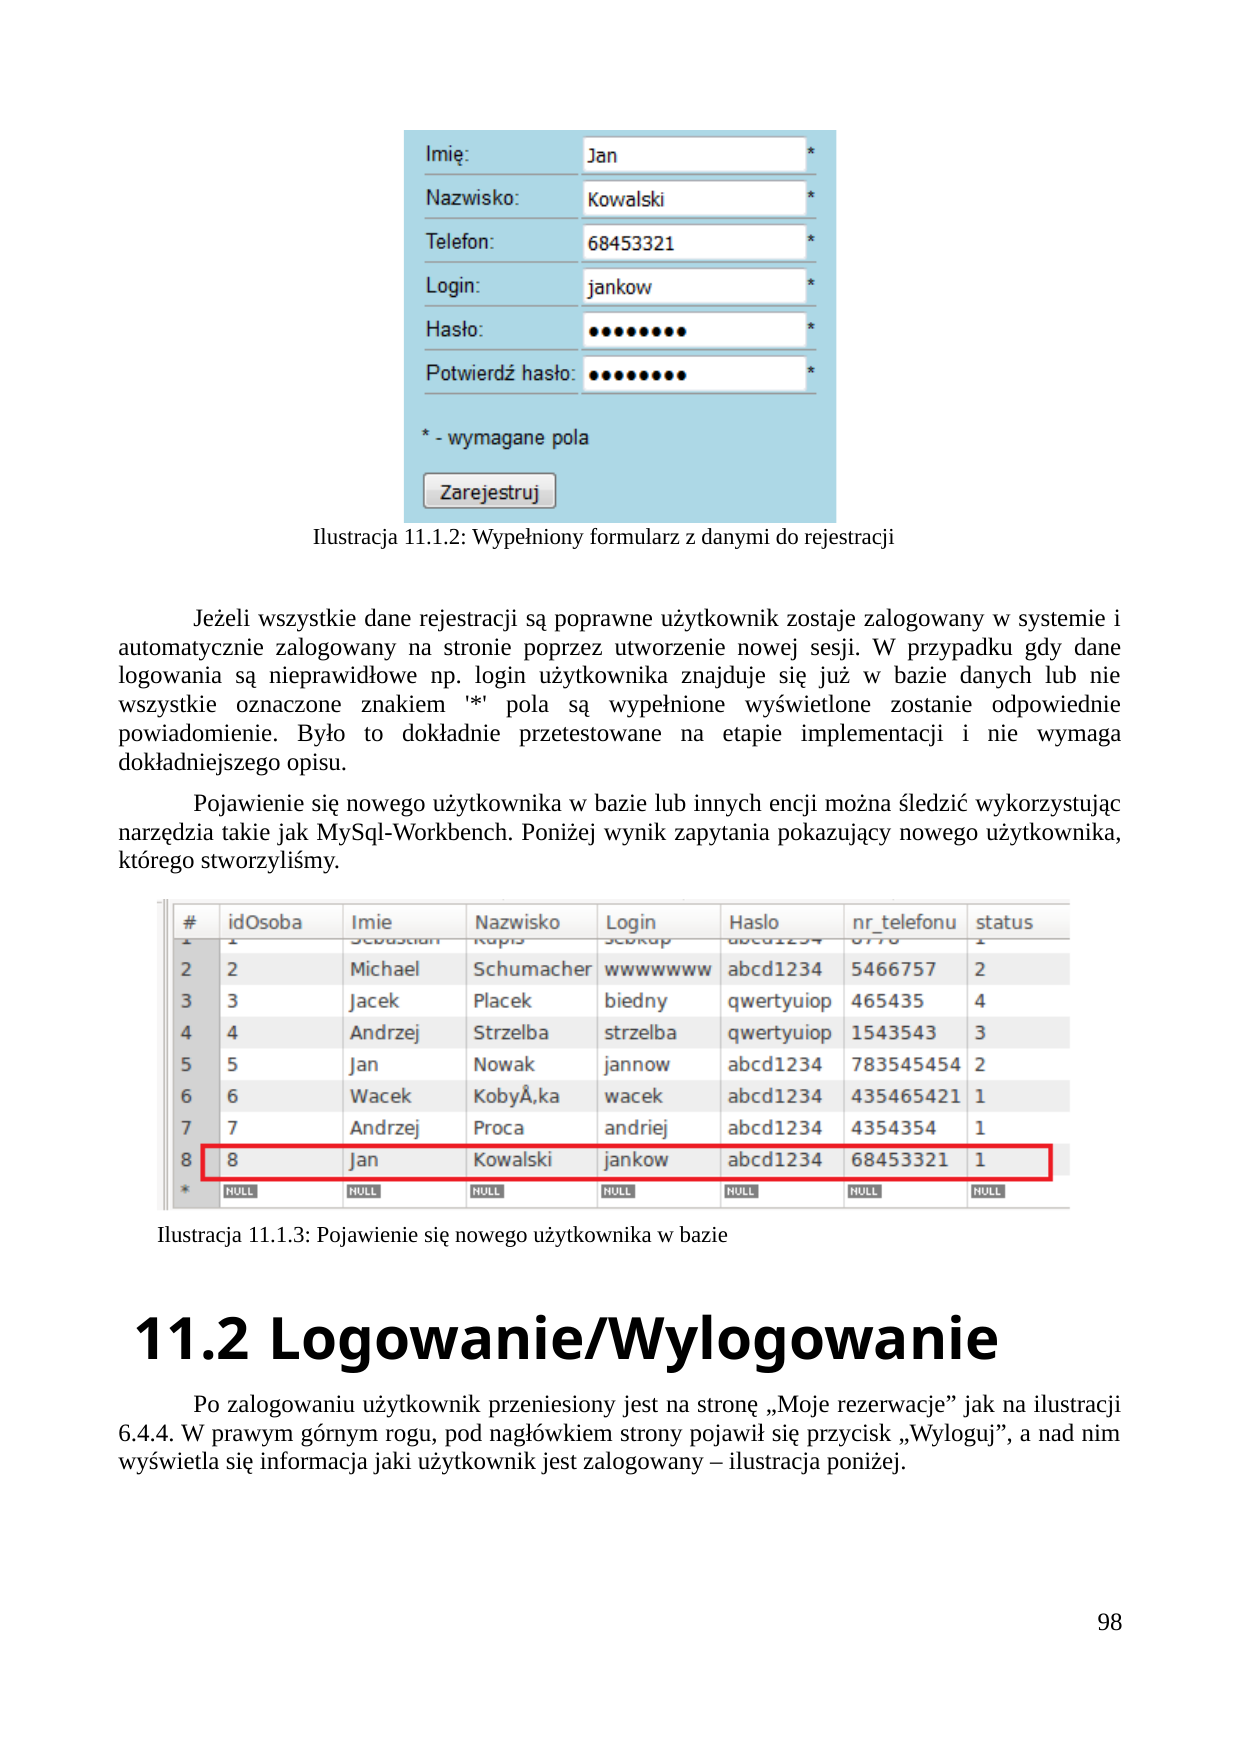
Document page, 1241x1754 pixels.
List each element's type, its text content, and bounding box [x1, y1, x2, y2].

picture [156, 899, 1084, 1221]
text Pojawienie się nowego użytkownika w bazie lub innych encji można śledzić wykorzystując narzędzia takie jak MySql-Workbench. Poniżej wynik zapytania pokazujący nowego użytkownika, którego stworzyliśmy. [118, 788, 1122, 874]
subtitle Logowanie/Wylogowanie [118, 1297, 1122, 1376]
text Jeżeli wszystkie dane rejestracji są poprawne użytkownik zostaje zalogowany w systemie i automatycznie zalogowany na stronie poprzez utworzenie nowej sesji. W przypadku gdy dane logowania są nieprawidłowe np. login użytkownika znajduje się już w bazie danych lub nie wszystkie oznaczone znakiem '*' pola są wypełnione wyświetlone zostanie odpowiednie powiadomienie. Było to dokładnie przetestowane na etapie implementacji i nie wymaga dokładniejszego opisu. [118, 603, 1122, 775]
text Ilustracja 11.1.3: Pojawienie się nowego użytkownika w bazie [157, 1221, 1083, 1247]
text Po zalogowaniu użytkownik przeniesiony jest na stronę „Moje rezerwacje” jak na ilustracji 6.4.4. W prawym górnym rogu, pod nagłówkiem strony pojawił się przycisk „Wyloguj”, a nad nim wyświetla się informacja jaki użytkownik jest zalogowany – ilustracja poniżej. [118, 1389, 1122, 1475]
picture [403, 130, 837, 523]
text Ilustracja 11.1.2: Wypełniony formularz z danymi do rejestracji [313, 131, 927, 549]
